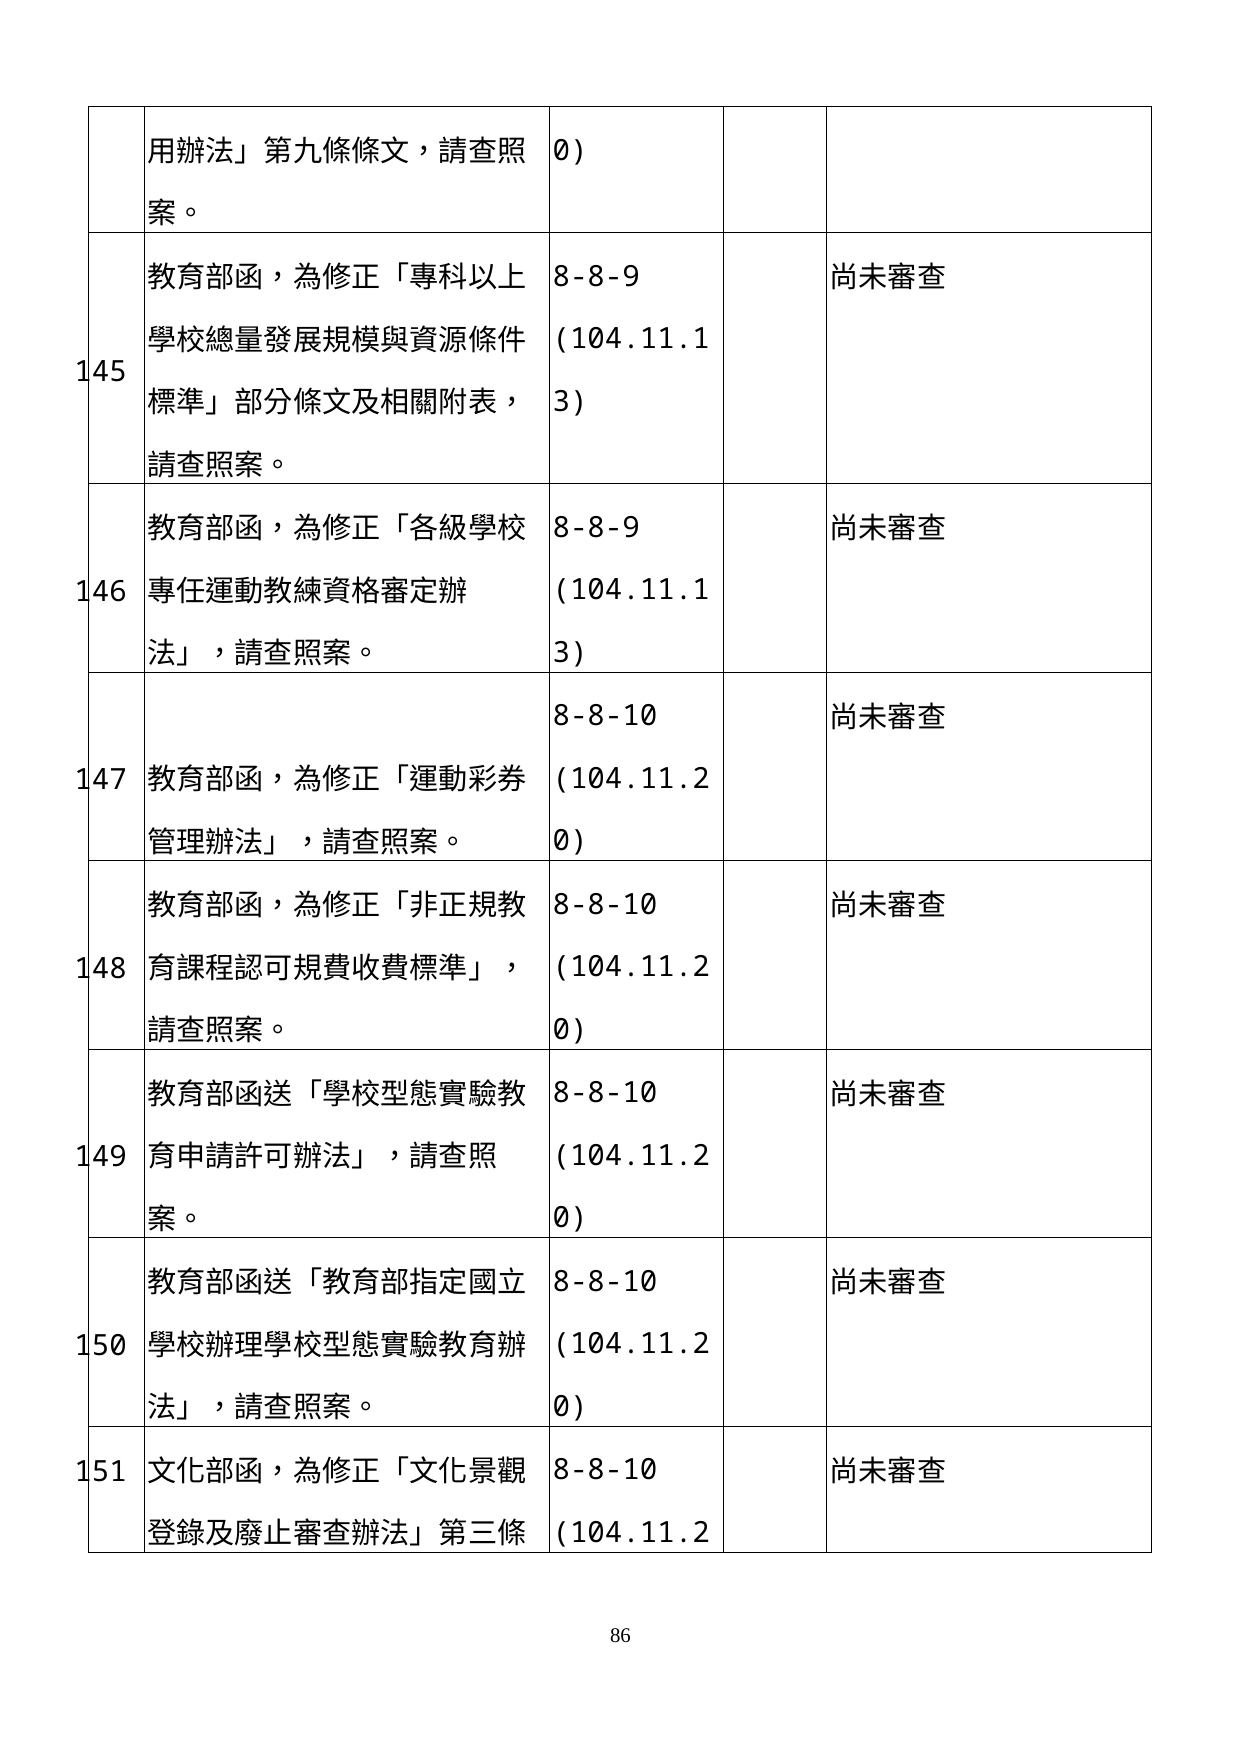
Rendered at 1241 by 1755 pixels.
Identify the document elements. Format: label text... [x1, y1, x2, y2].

table_cell [89, 1238, 144, 1426]
table_cell 教育部函，為修正「各級學校專任運動教練資格審定辦法」，請查照案。 [145, 484, 549, 672]
table_cell [724, 233, 826, 483]
table_cell 尚未審查 [827, 1238, 1151, 1426]
table_cell 8-8-10 (104.11.20) [550, 861, 723, 1049]
table_cell 8-8-10 (104.11.20) [550, 1050, 723, 1237]
table_cell 尚未審查 [827, 233, 1151, 483]
table_cell [89, 107, 144, 232]
table_cell [89, 1050, 144, 1237]
table_cell 教育部函，為修正「專科以上學校總量發展規模與資源條件標準」部分條文及相關附表，請查照案。 [145, 233, 549, 483]
table_cell 尚未審查 [827, 484, 1151, 672]
table_cell [89, 861, 144, 1049]
table_cell [89, 484, 144, 672]
table_cell 尚未審查 [827, 1050, 1151, 1237]
table_cell [724, 1427, 826, 1552]
table_cell 用辦法」第九條條文，請查照案。 [145, 107, 549, 232]
table_cell 8-8-10 (104.11.20) [550, 1238, 723, 1426]
table_cell 8-8-10 (104.11.2 [550, 1427, 723, 1552]
table_cell [89, 233, 144, 483]
table_cell 教育部函送「學校型態實驗教育申請許可辦法」，請查照案。 [145, 1050, 549, 1237]
table_cell 教育部函送「教育部指定國立學校辦理學校型態實驗教育辦法」，請查照案。 [145, 1238, 549, 1426]
table_cell 8-8-9 (104.11.13) [550, 233, 723, 483]
table_cell [724, 107, 826, 232]
table_cell 尚未審查 [827, 861, 1151, 1049]
table_cell [724, 1238, 826, 1426]
table_cell [724, 1050, 826, 1237]
table_cell [89, 1427, 144, 1552]
table_cell 文化部函，為修正「文化景觀登錄及廢止審查辦法」第三條 [145, 1427, 549, 1552]
table_cell 尚未審查 [827, 673, 1151, 860]
table_cell [724, 861, 826, 1049]
table_cell [724, 484, 826, 672]
table_cell [724, 673, 826, 860]
table_cell 尚未審查 [827, 1427, 1151, 1552]
table_cell 教育部函，為修正「非正規教育課程認可規費收費標準」，請查照案。 [145, 861, 549, 1049]
table_cell 8-8-9 (104.11.13) [550, 484, 723, 672]
table_cell 教育部函，為修正「運動彩券管理辦法」，請查照案。 [145, 673, 549, 860]
table_cell 8-8-10 (104.11.20) [550, 673, 723, 860]
table_cell 0) [550, 107, 723, 232]
table_cell [89, 673, 144, 860]
table_cell [827, 107, 1151, 232]
